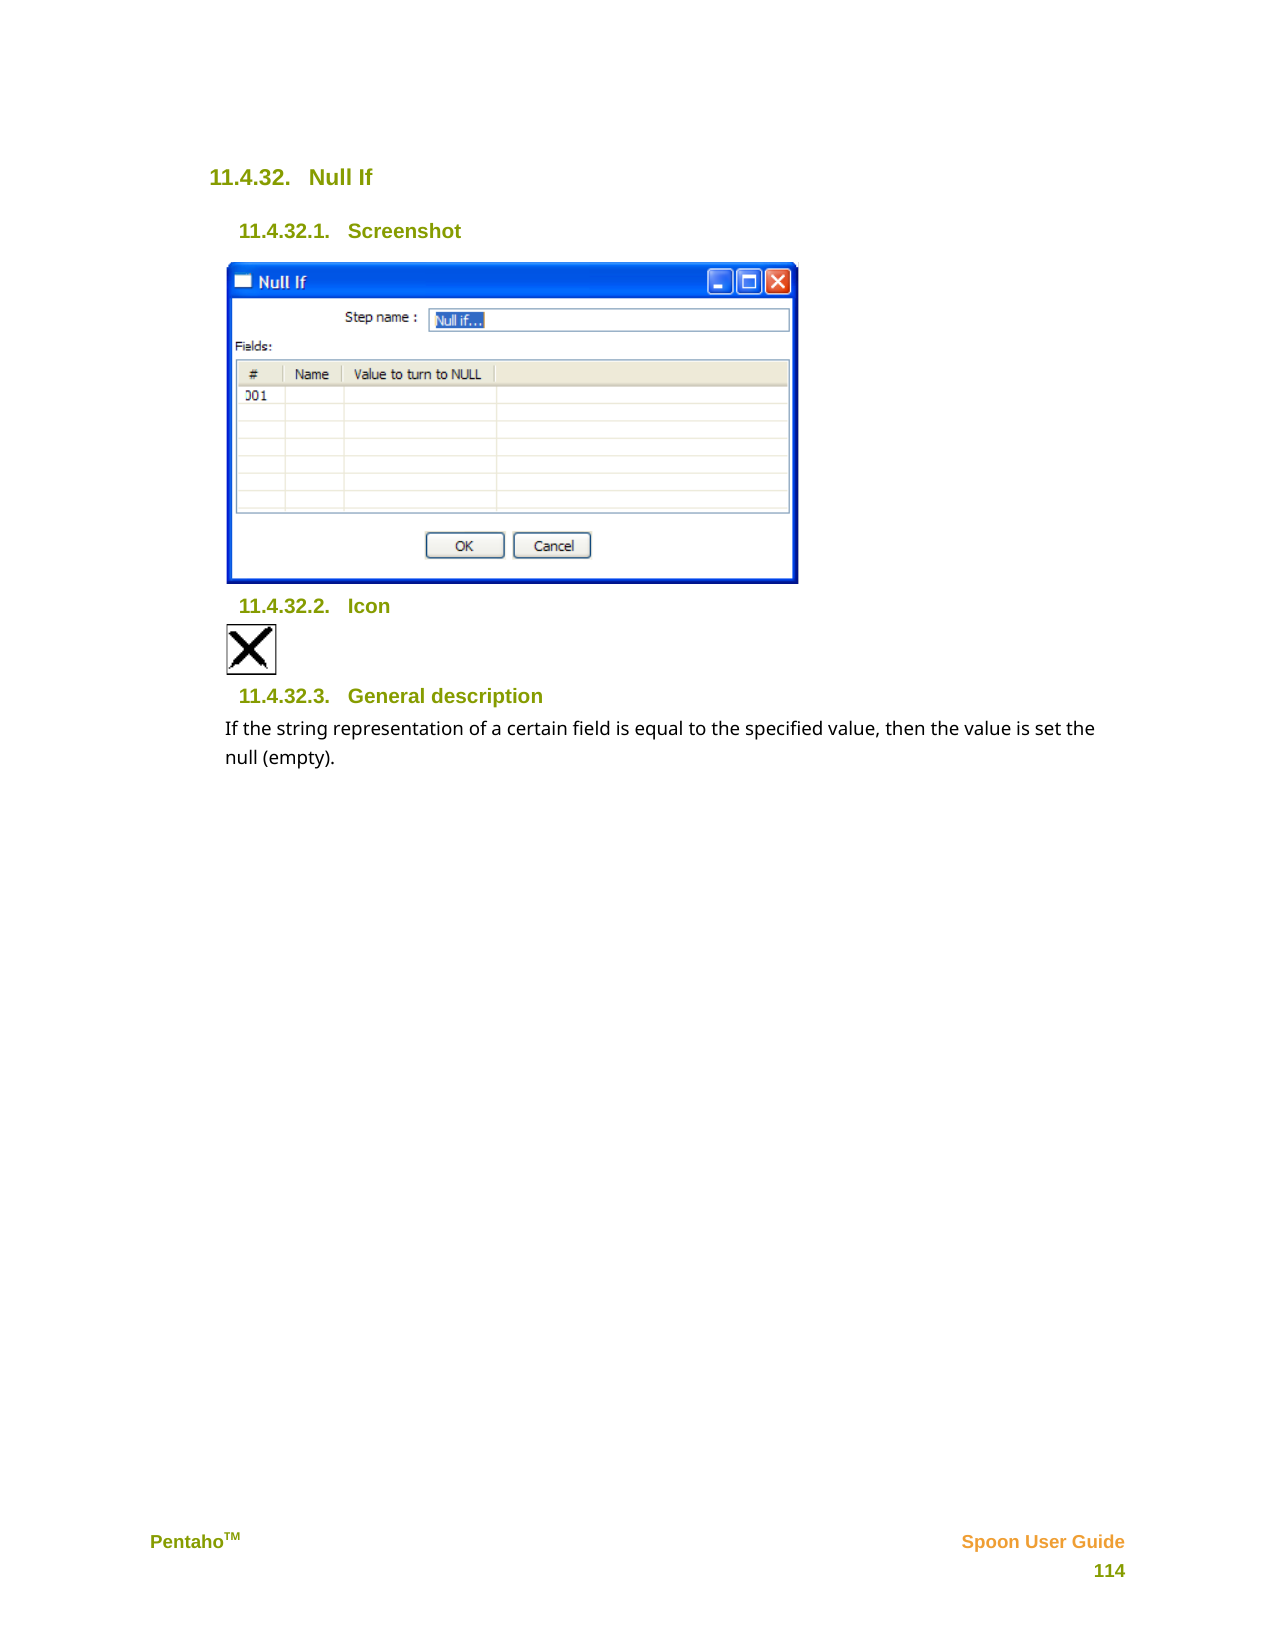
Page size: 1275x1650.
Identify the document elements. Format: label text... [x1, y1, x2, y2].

subtitle Icon [239, 264, 1125, 620]
subtitle General description [225, 623, 1125, 711]
picture [226, 624, 277, 675]
subtitle Null If [209, 157, 1125, 192]
text If the string representation of a certain field is equal to the specified value, then the value is set the null (empty). [225, 712, 1125, 770]
subtitle Screenshot [239, 211, 1125, 246]
